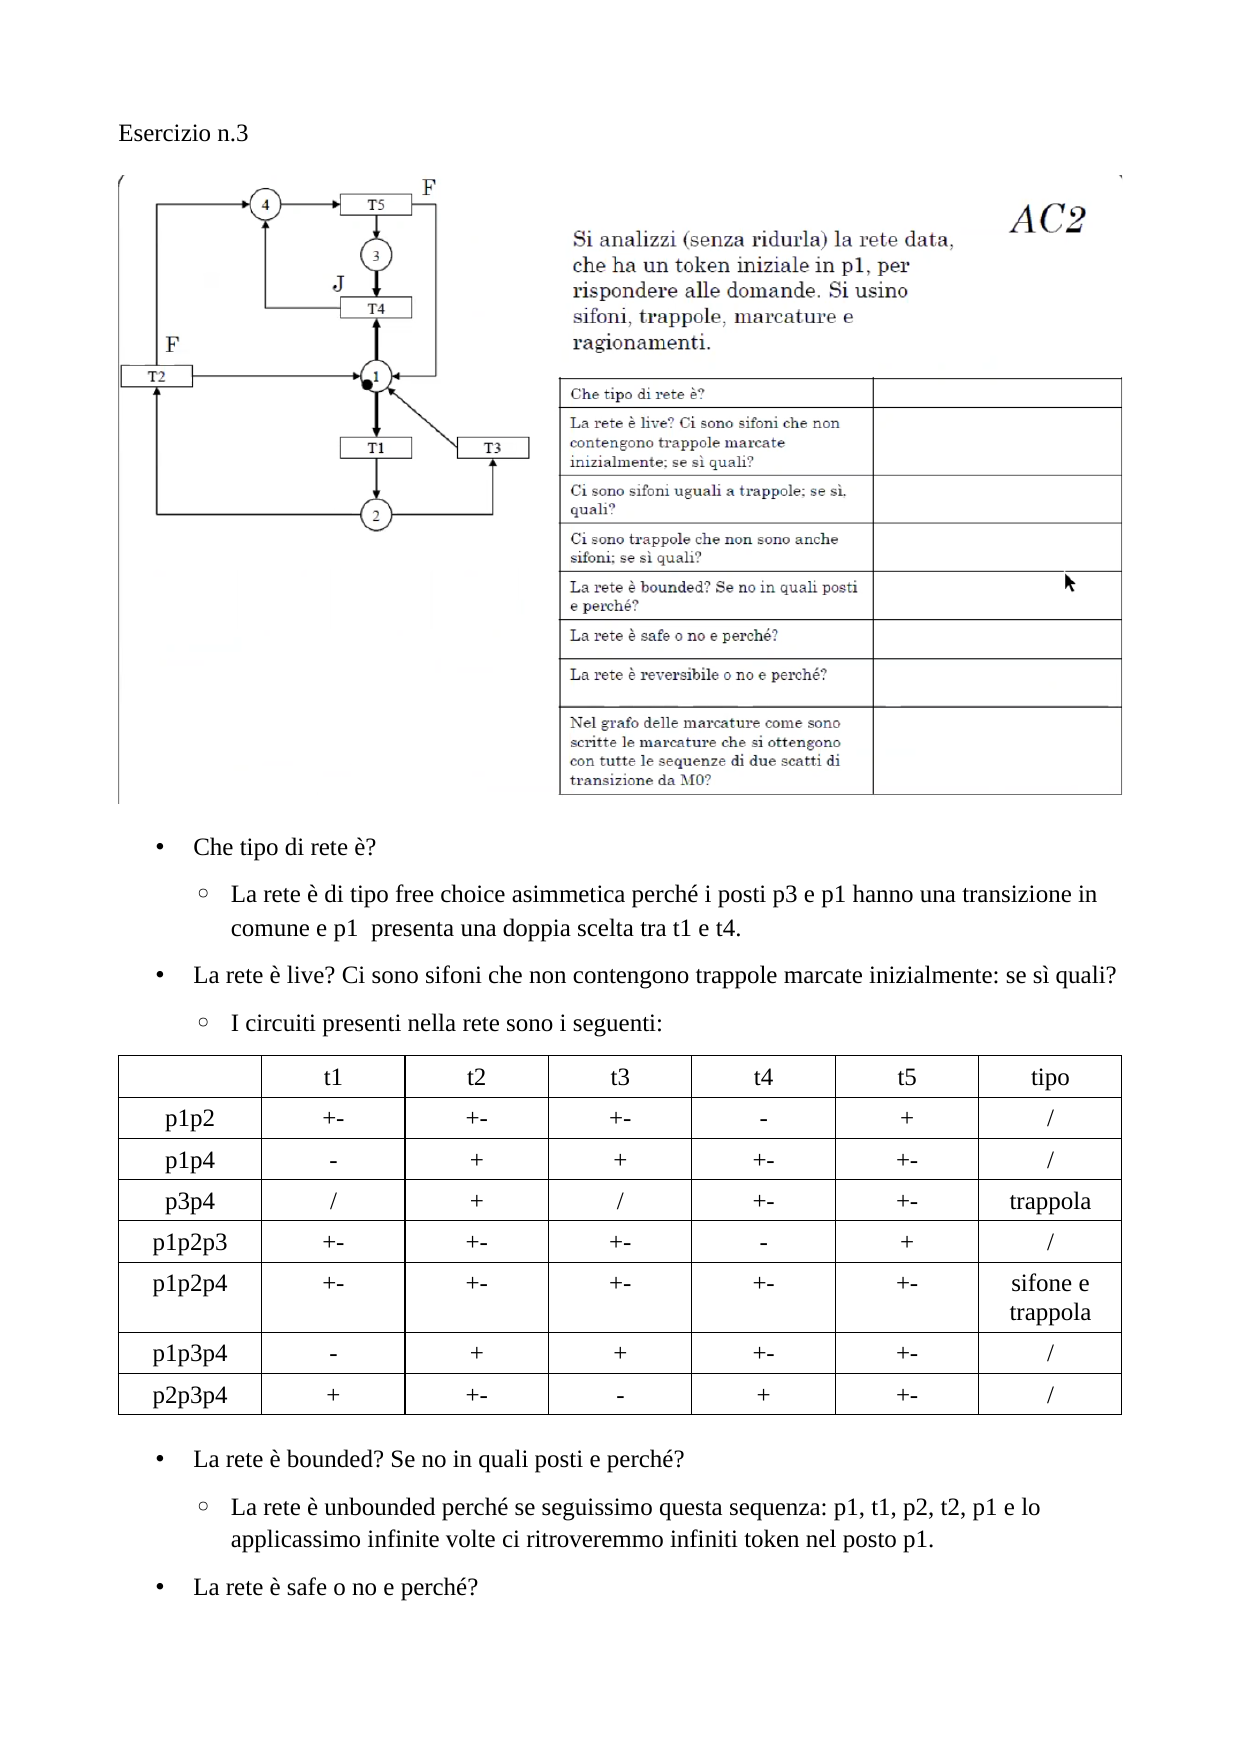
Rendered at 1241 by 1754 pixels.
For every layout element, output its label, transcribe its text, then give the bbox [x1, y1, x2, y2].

table_cell +- [836, 1180, 978, 1220]
table_cell +- [262, 1263, 404, 1332]
table_header t1 [262, 1056, 404, 1097]
table_cell +- [692, 1263, 835, 1332]
table_cell + [406, 1333, 548, 1373]
list La rete è bounded? Se no in quali posti e perché? [156, 1444, 1122, 1473]
table_cell +- [549, 1098, 691, 1138]
list Che tipo di rete è? [156, 832, 1122, 861]
list I circuiti presenti nella rete sono i seguenti: [193, 1008, 1122, 1037]
table_cell +- [836, 1374, 978, 1414]
table_cell +- [692, 1333, 835, 1373]
table_cell + [406, 1180, 548, 1220]
table_cell p1p4 [119, 1139, 261, 1179]
table_cell +- [692, 1180, 835, 1220]
table_cell +- [406, 1098, 548, 1138]
table_cell + [262, 1374, 404, 1414]
table_cell + [406, 1139, 548, 1179]
table_cell +- [406, 1263, 548, 1332]
table_cell + [692, 1374, 835, 1414]
table_cell sifone e trappola [979, 1263, 1121, 1332]
table_cell p3p4 [119, 1180, 261, 1220]
table_cell / [979, 1333, 1121, 1373]
list La rete è unbounded perché se seguissimo questa sequenza: p1, t1, p2, t2, p1 e lo applicassimo infinite volte ci ritroveremmo infiniti token nel posto p1. [193, 1492, 1122, 1553]
table_cell +- [549, 1221, 691, 1262]
table_cell / [979, 1098, 1121, 1138]
table_cell trappola [979, 1180, 1121, 1220]
table_cell +- [692, 1139, 835, 1179]
list La rete è safe o no e perché? [156, 1572, 1122, 1601]
table_cell +- [262, 1221, 404, 1262]
list La rete è live? Ci sono sifoni che non contengono trappole marcate inizialmente: se sì quali? [156, 960, 1122, 989]
table_cell - [262, 1333, 404, 1373]
table_cell - [262, 1139, 404, 1179]
table_header tipo [979, 1056, 1121, 1097]
table_header t5 [836, 1056, 978, 1097]
table_cell - [692, 1221, 835, 1262]
table_cell / [262, 1180, 404, 1220]
table_cell +- [836, 1333, 978, 1373]
table_cell +- [406, 1221, 548, 1262]
table_cell p1p3p4 [119, 1333, 261, 1373]
table_cell - [549, 1374, 691, 1414]
text Esercizio n.3 [118, 118, 1122, 147]
table_cell + [549, 1333, 691, 1373]
table_cell / [549, 1180, 691, 1220]
table_cell +- [836, 1263, 978, 1332]
table_cell + [549, 1139, 691, 1179]
table_cell p1p2 [119, 1098, 261, 1138]
table_cell p1p2p3 [119, 1221, 261, 1262]
table_cell +- [406, 1374, 548, 1414]
table_cell / [979, 1221, 1121, 1262]
table_cell +- [549, 1263, 691, 1332]
table_cell p1p2p4 [119, 1263, 261, 1332]
table_cell +- [836, 1139, 978, 1179]
table_cell p2p3p4 [119, 1374, 261, 1414]
picture [118, 175, 1123, 804]
list La rete è di tipo free choice asimmetica perché i posti p3 e p1 hanno una transizione in comune e p1 presenta una doppia scelta tra t1 e t4. [193, 879, 1122, 941]
table_cell / [979, 1139, 1121, 1179]
table_cell - [692, 1098, 835, 1138]
table_cell + [836, 1098, 978, 1138]
table_header t3 [549, 1056, 691, 1097]
table_cell +- [262, 1098, 404, 1138]
table_cell + [836, 1221, 978, 1262]
table_header t4 [692, 1056, 835, 1097]
table_header [119, 1056, 261, 1097]
table_header t2 [406, 1056, 548, 1097]
table_cell / [979, 1374, 1121, 1414]
